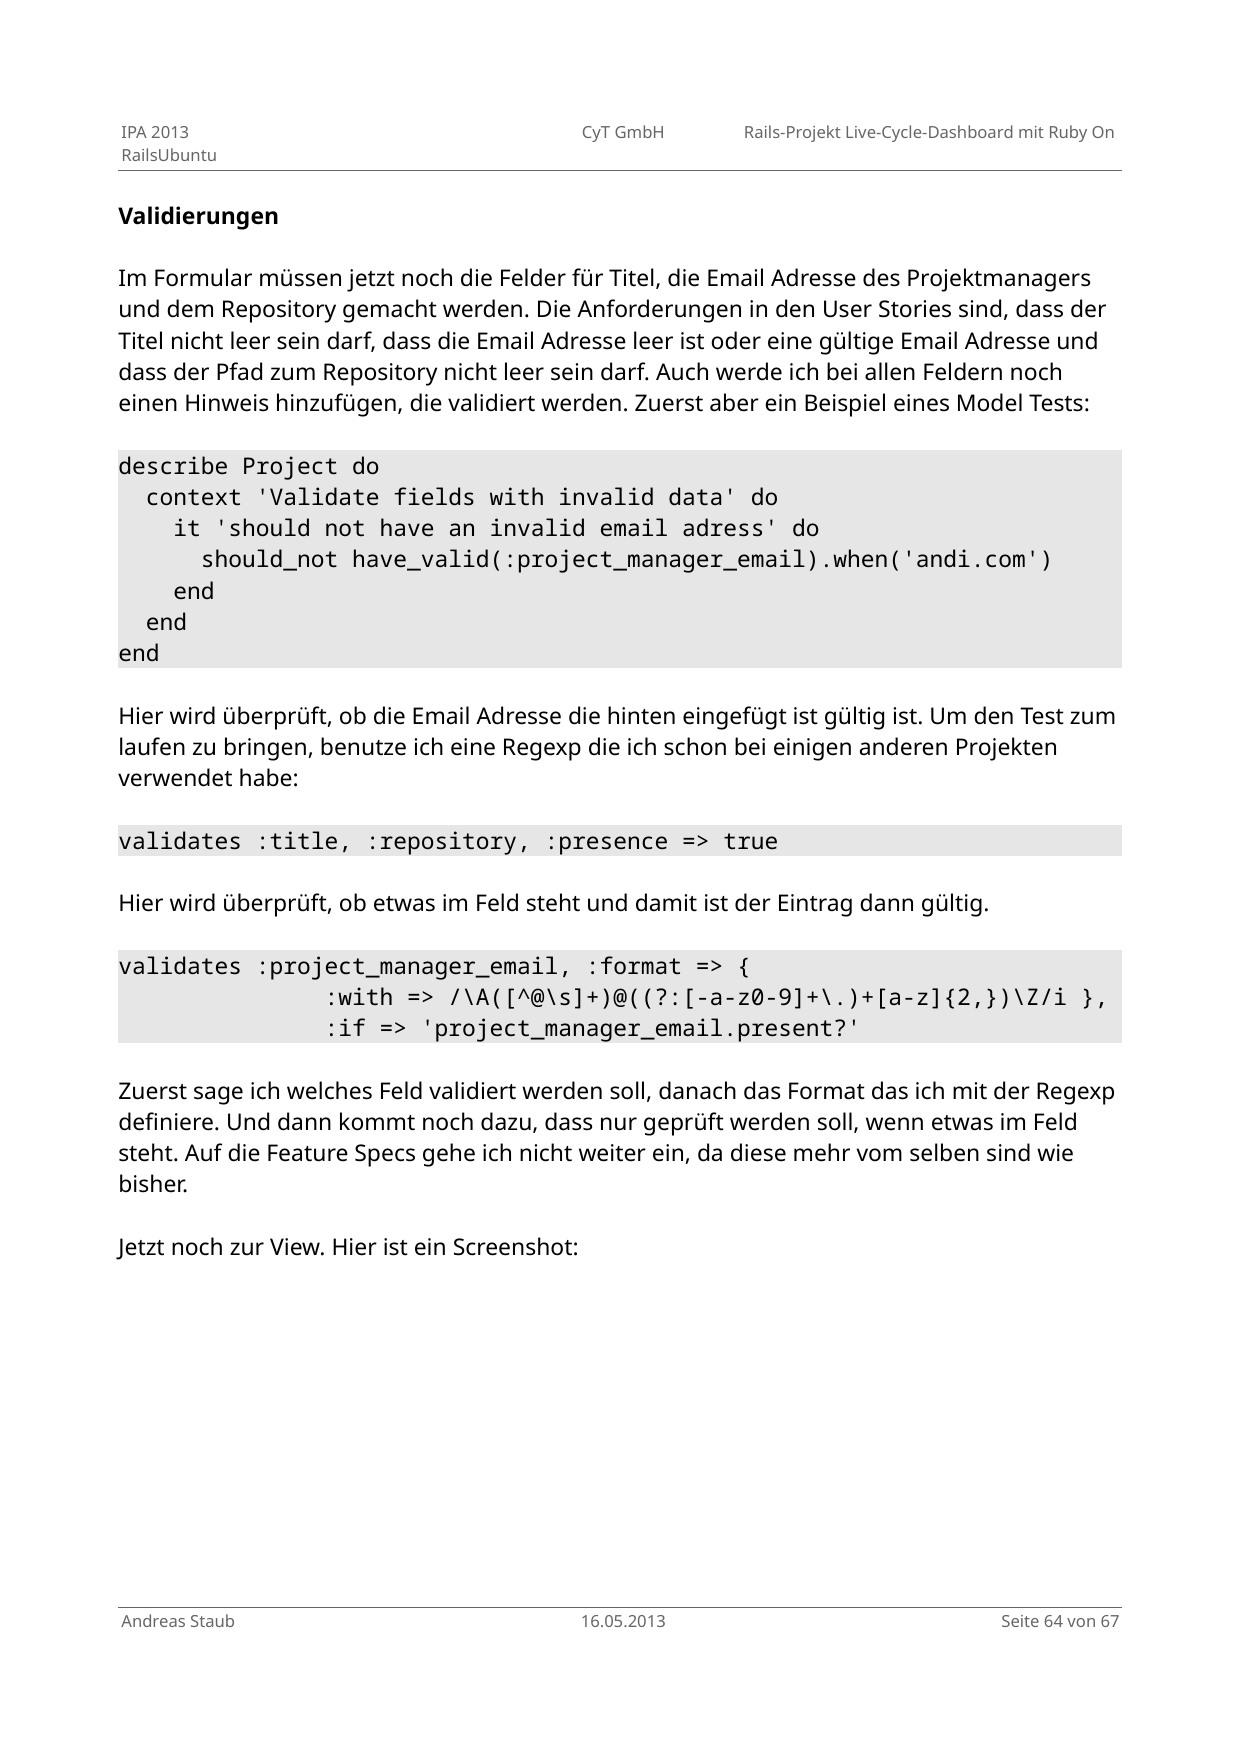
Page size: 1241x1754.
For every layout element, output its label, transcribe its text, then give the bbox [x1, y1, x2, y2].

text :with => /\A([^@\s]+)@((?:[-a-z0-9]+\.)+[a-z]{2,})\Z/i }, [118, 981, 1122, 1012]
text end [118, 575, 1122, 606]
text Im Formular müssen jetzt noch die Felder für Titel, die Email Adresse des Projektmanagers und dem Repository gemacht werden. Die Anforderungen in den User Stories sind, dass der Titel nicht leer sein darf, dass die Email Adresse leer ist oder eine gültige Email Adresse und dass der Pfad zum Repository nicht leer sein darf. Auch werde ich bei allen Feldern noch einen Hinweis hinzufügen, die validiert werden. Zuerst aber ein Beispiel eines Model Tests: [118, 262, 1122, 418]
text Hier wird überprüft, ob die Email Adresse die hinten eingefügt ist gültig ist. Um den Test zum laufen zu bringen, benutze ich eine Regexp die ich schon bei einigen anderen Projekten verwendet habe: [118, 700, 1122, 793]
text end [118, 637, 1122, 668]
text context 'Validate fields with invalid data' do [118, 481, 1122, 512]
text it 'should not have an invalid email adress' do [118, 512, 1122, 543]
text should_not have_valid(:project_manager_email).when('andi.com') [118, 543, 1122, 575]
text validates :project_manager_email, :format => { [118, 950, 1122, 981]
text Jetzt noch zur View. Hier ist ein Screenshot: [118, 1231, 1122, 1262]
text :if => 'project_manager_email.present?' [118, 1012, 1122, 1043]
text Validierungen [118, 200, 1122, 231]
text validates :title, :repository, :presence => true [118, 825, 1122, 856]
text end [118, 606, 1122, 637]
text Hier wird überprüft, ob etwas im Feld steht und damit ist der Eintrag dann gültig. [118, 887, 1122, 918]
text Zuerst sage ich welches Feld validiert werden soll, danach das Format das ich mit der Regexp definiere. Und dann kommt noch dazu, dass nur geprüft werden soll, wenn etwas im Feld steht. Auf die Feature Specs gehe ich nicht weiter ein, da diese mehr vom selben sind wie bisher. [118, 1075, 1122, 1200]
text describe Project do [118, 450, 1122, 481]
